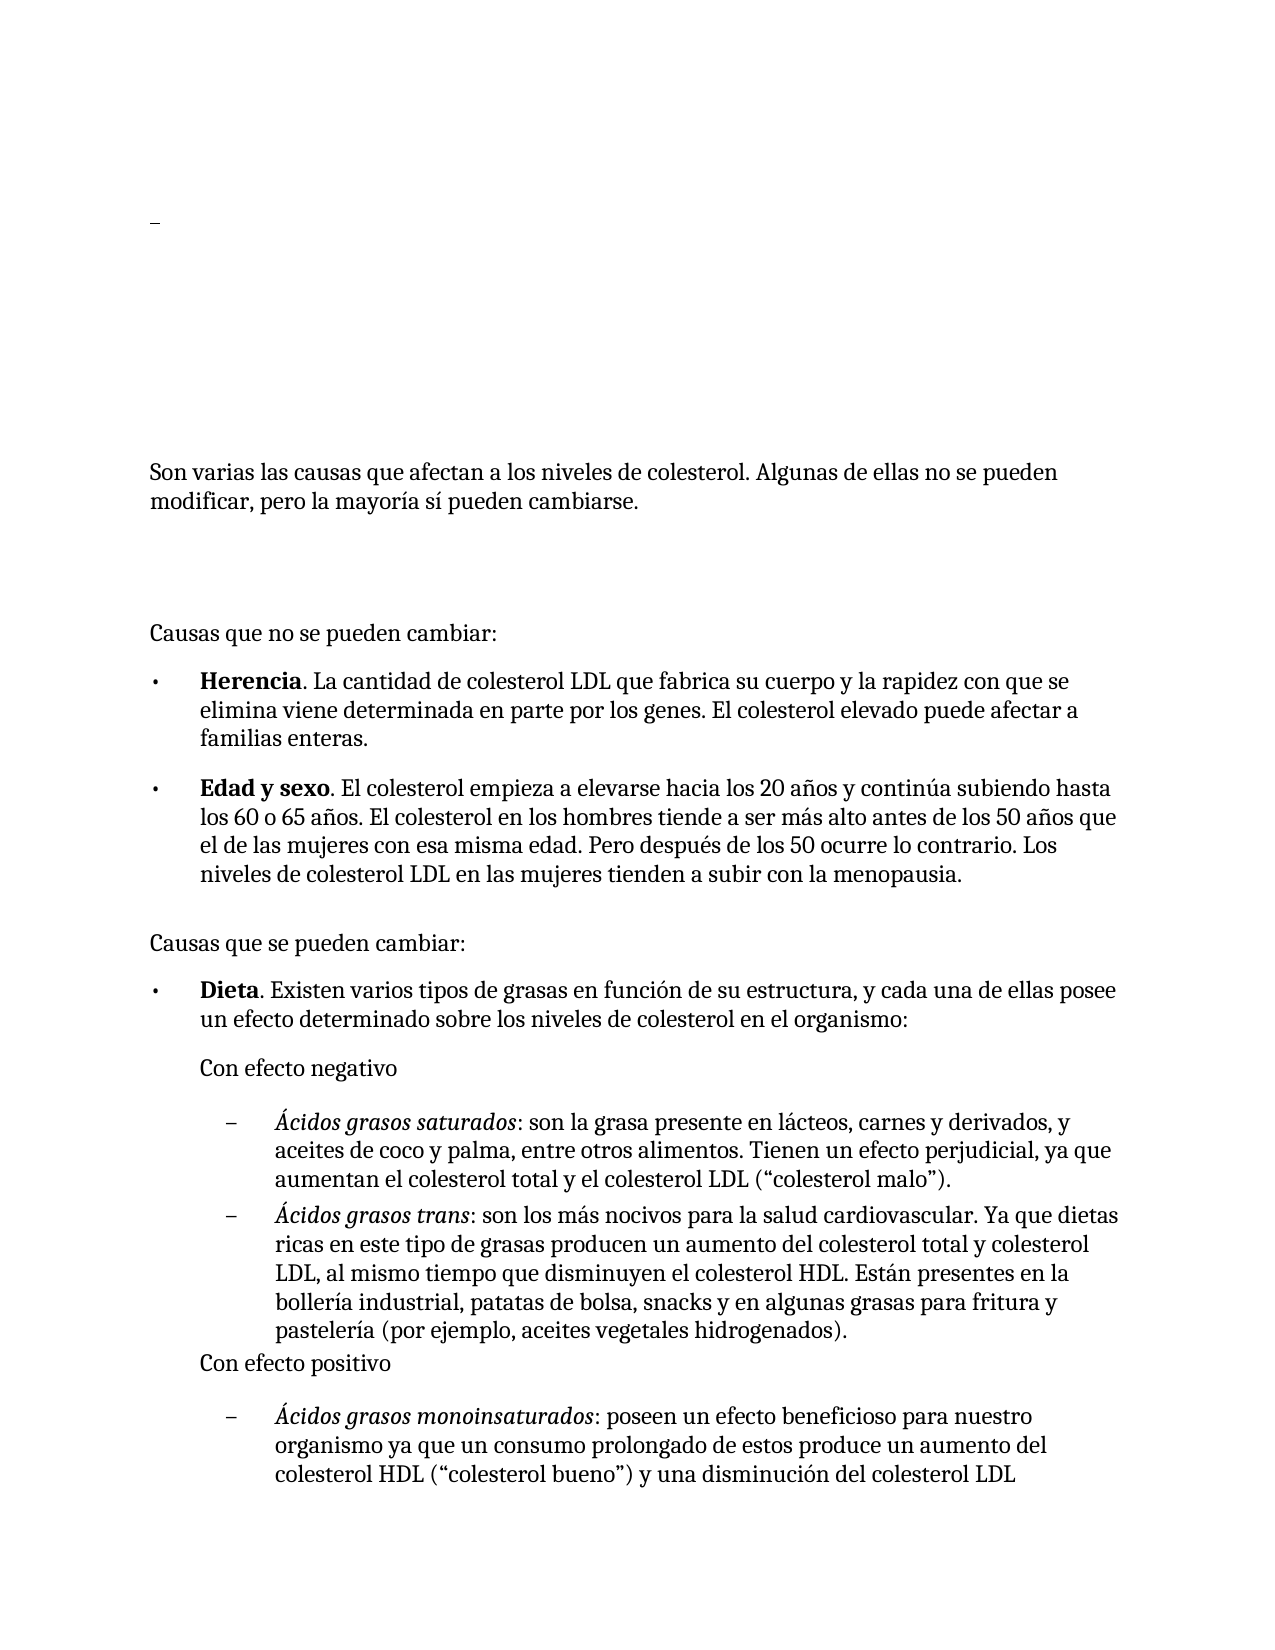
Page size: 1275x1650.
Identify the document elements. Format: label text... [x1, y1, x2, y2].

list Ácidos grasos saturados: son la grasa presente en lácteos, carnes y derivados, y aceites de coco y palma, entre otros alimentos. Tienen un efecto perjudicial, ya que aumentan el colesterol total y el colesterol LDL (“colesterol malo”). [225, 1108, 1125, 1194]
text Causas que se pueden cambiar: [150, 928, 1125, 957]
text Causas que no se pueden cambiar: [150, 619, 1125, 648]
list Ácidos grasos trans: son los más nocivos para la salud cardiovascular. Ya que dietas ricas en este tipo de grasas producen un aumento del colesterol total y colesterol LDL, al mismo tiempo que disminuyen el colesterol HDL. Están presentes en la bollería industrial, patatas de bolsa, snacks y en algunas grasas para fritura y pastelería (por ejemplo, aceites vegetales hidrogenados). [225, 1201, 1125, 1345]
list Dieta. Existen varios tipos de grasas en función de su estructura, y cada una de ellas posee un efecto determinado sobre los niveles de colesterol en el organismo: [150, 976, 1125, 1033]
list Con efecto positivo [150, 1349, 1125, 1378]
list Ácidos grasos monoinsaturados: poseen un efecto beneficioso para nuestro organismo ya que un consumo prolongado de estos produce un aumento del colesterol HDL (“colesterol bueno”) y una disminución del colesterol LDL [225, 1402, 1125, 1488]
list Herencia. La cantidad de colesterol LDL que fabrica su cuerpo y la rapidez con que se elimina viene determinada en parte por los genes. El colesterol elevado puede afectar a familias enteras. [150, 667, 1125, 753]
list Edad y sexo. El colesterol empieza a elevarse hacia los 20 años y continúa subiendo hasta los 60 o 65 años. El colesterol en los hombres tiende a ser más alto antes de los 50 años que el de las mujeres con esa misma edad. Pero después de los 50 ocurre lo contrario. Los niveles de colesterol LDL en las mujeres tienden a subir con la menopausia. [150, 774, 1125, 889]
list Con efecto negativo [150, 1054, 1125, 1083]
text Son varias las causas que afectan a los niveles de colesterol. Algunas de ellas no se pueden modificar, pero la mayoría sí pueden cambiarse. [150, 458, 1125, 516]
